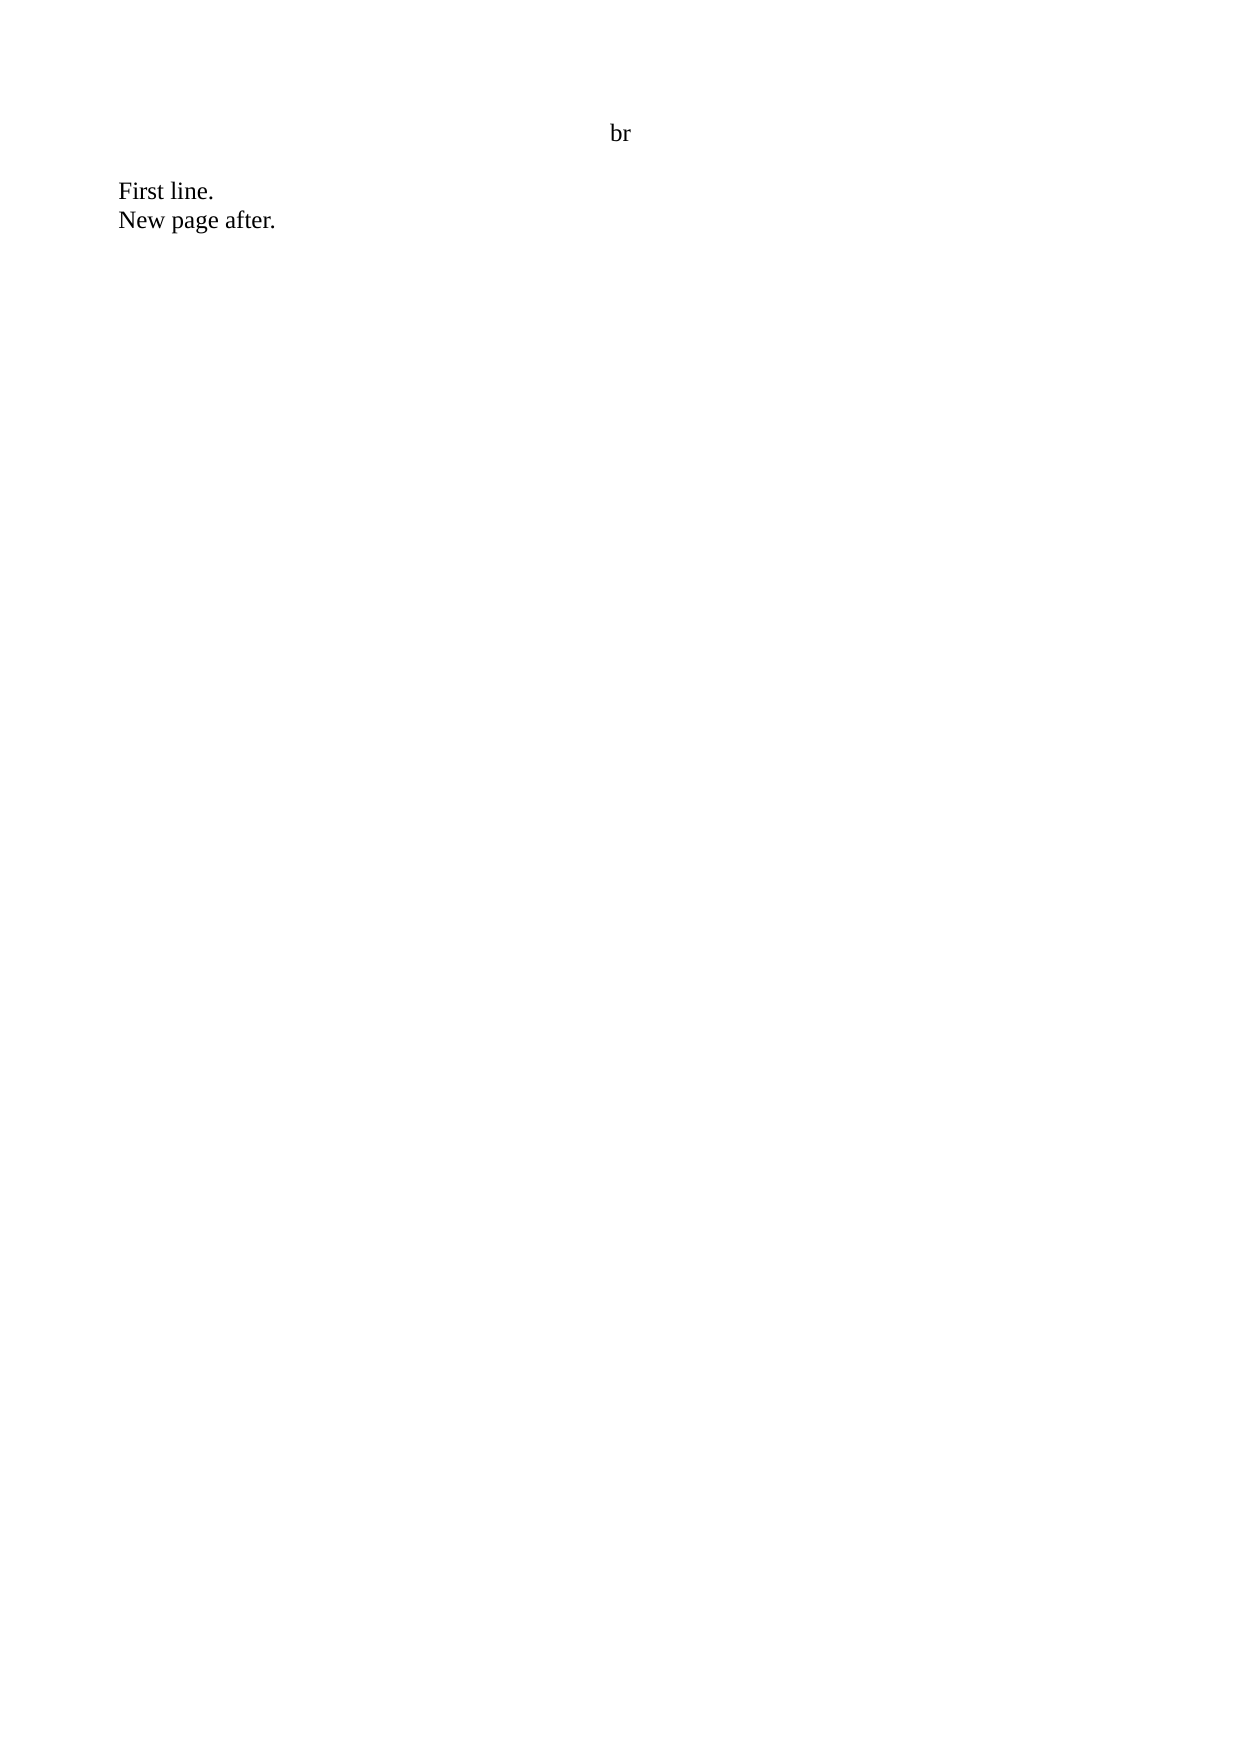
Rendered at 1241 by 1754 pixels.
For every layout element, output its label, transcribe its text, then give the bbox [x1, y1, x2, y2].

text First line. [118, 176, 1122, 205]
text New page after. [118, 205, 1122, 234]
